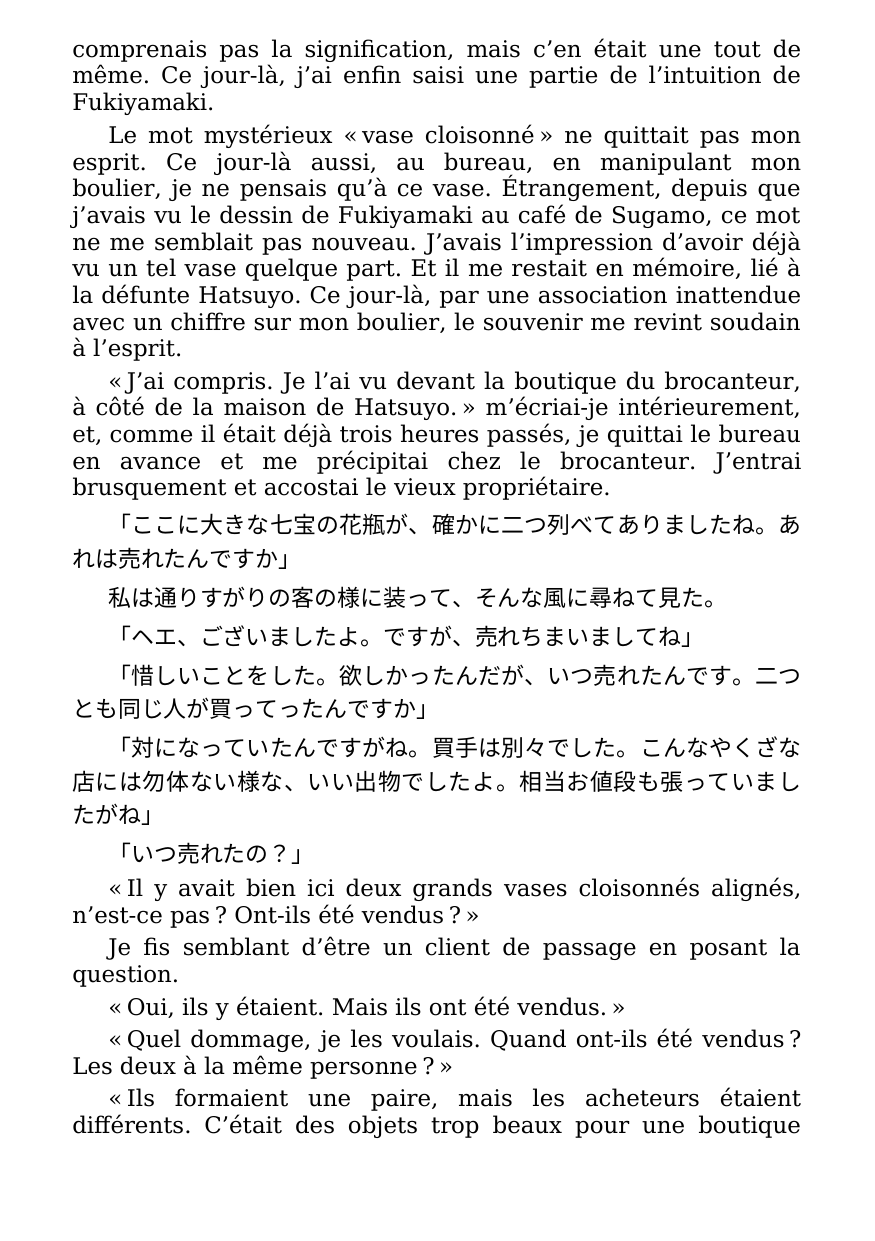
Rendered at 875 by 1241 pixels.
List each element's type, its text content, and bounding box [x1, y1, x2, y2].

text « Oui, ils y étaient. Mais ils ont été vendus. » [72, 994, 802, 1020]
text 「惜しいことをした。欲しかったんだが、いつ売れたんです。二つとも同じ人が買ってったんですか」 [72, 658, 802, 724]
text Je fis semblant d’être un client de passage en posant la question. [72, 934, 802, 988]
text 「ここに大きな七宝の花瓶が、確かに二つ列べてありましたね。あれは売れたんですか」 [72, 507, 802, 574]
text comprenais pas la signification, mais c’en était une tout de même. Ce jour-là, j’ai enfin saisi une partie de l’intuition de Fukiyamaki. [72, 36, 802, 116]
text 「いつ売れたの？」 [72, 836, 802, 869]
text « Il y avait bien ici deux grands vases cloisonnés alignés, n’est-ce pas ? Ont-ils été vendus ? » [72, 875, 802, 928]
text Le mot mystérieux « vase cloisonné » ne quittait pas mon esprit. Ce jour-là aussi, au bureau, en manipulant mon boulier, je ne pensais qu’à ce vase. Étrangement, depuis que j’avais vu le dessin de Fukiyamaki au café de Sugamo, ce mot ne me semblait pas nouveau. J’avais l’impression d’avoir déjà vu un tel vase quelque part. Et il me restait en mémoire, lié à la défunte Hatsuyo. Ce jour-là, par une association inattendue avec un chiffre sur mon boulier, le souvenir me revint soudain à l’esprit. [72, 122, 802, 362]
text « J’ai compris. Je l’ai vu devant la boutique du brocanteur, à côté de la maison de Hatsuyo. » m’écriai-je intérieurement, et, comme il était déjà trois heures passés, je quittai le bureau en avance et me précipitai chez le brocanteur. J’entrai brusquement et accostai le vieux propriétaire. [72, 368, 802, 501]
text 「ヘエ、ございましたよ。ですが、売れちまいましてね」 [72, 619, 802, 652]
text « Ils formaient une paire, mais les acheteurs étaient différents. C’était des objets trop beaux pour une boutique [72, 1086, 802, 1139]
text 私は通りすがりの客の様に装って、そんな風に尋ねて見た。 [72, 579, 802, 613]
text « Quel dommage, je les voulais. Quand ont-ils été vendus ? Les deux à la même personne ? » [72, 1026, 802, 1079]
text 「対になっていたんですがね。買手は別々でした。こんなやくざな店には勿体ない様な、いい出物でしたよ。相当お値段も張っていましたがね」 [72, 730, 802, 830]
